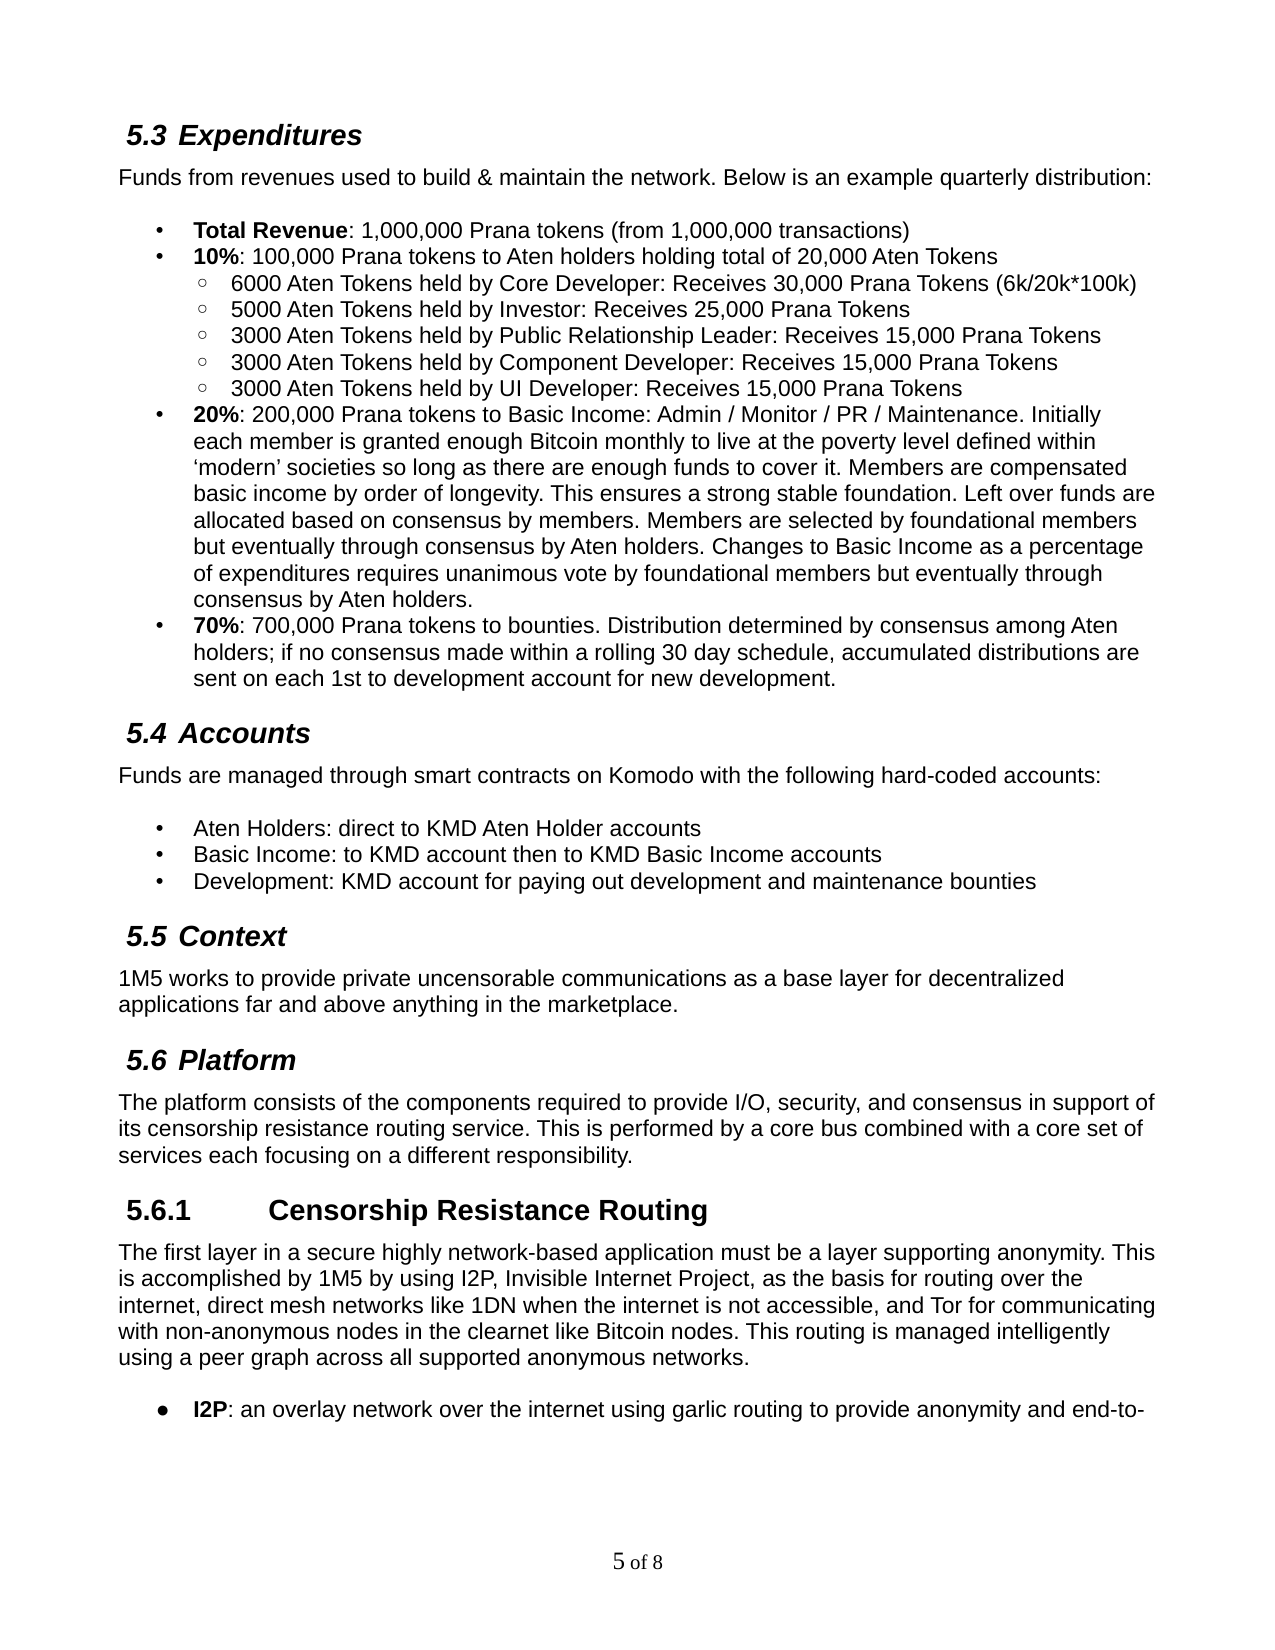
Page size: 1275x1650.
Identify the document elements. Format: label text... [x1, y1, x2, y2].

list 3000 Aten Tokens held by Component Developer: Receives 15,000 Prana Tokens [193, 349, 1157, 375]
text The platform consists of the components required to provide I/O, security, and consensus in support of its censorship resistance routing service. This is performed by a core bus combined with a core set of services each focusing on a different responsibility. [118, 1089, 1157, 1168]
text The first layer in a secure highly network-based application must be a layer supporting anonymity. This is accomplished by 1M5 by using I2P, Invisible Internet Project, as the basis for routing over the internet, direct mesh networks like 1DN when the internet is not accessible, and Tor for communicating with non-anonymous nodes in the clearnet like Bitcoin nodes. This routing is managed intelligently using a peer graph across all supported anonymous networks. [118, 1239, 1157, 1371]
subtitle Platform [118, 1043, 1157, 1076]
list 3000 Aten Tokens held by Public Relationship Leader: Receives 15,000 Prana Tokens [193, 322, 1157, 349]
list Aten Holders: direct to KMD Aten Holder accounts [156, 815, 1157, 841]
list 10%: 100,000 Prana tokens to Aten holders holding total of 20,000 Aten Tokens [156, 243, 1157, 269]
list Basic Income: to KMD account then to KMD Basic Income accounts [156, 841, 1157, 868]
list 20%: 200,000 Prana tokens to Basic Income: Admin / Monitor / PR / Maintenance. Initially each member is granted enough Bitcoin monthly to live at the poverty level defined within ‘modern’ societies so long as there are enough funds to cover it. Members are compensated basic income by order of longevity. This ensures a strong stable foundation. Left over funds are allocated based on consensus by members. Members are selected by foundational members but eventually through consensus by Aten holders. Changes to Basic Income as a percentage of expenditures requires unanimous vote by foundational members but eventually through consensus by Aten holders. [156, 401, 1157, 612]
list Total Revenue: 1,000,000 Prana tokens (from 1,000,000 transactions) [156, 217, 1157, 243]
subtitle Expenditures [118, 118, 1157, 152]
list 3000 Aten Tokens held by UI Developer: Receives 15,000 Prana Tokens [193, 375, 1157, 401]
text Funds are managed through smart contracts on Komodo with the following hard-coded accounts: [118, 762, 1157, 789]
subtitle Accounts [118, 716, 1157, 750]
list 1M5 works to provide private uncensorable communications as a base layer for decentralized applications far and above anything in the marketplace. [118, 965, 1157, 1018]
list 70%: 700,000 Prana tokens to bounties. Distribution determined by consensus among Aten holders; if no consensus made within a rolling 30 day schedule, accumulated distributions are sent on each 1st to development account for new development. [156, 612, 1157, 691]
list I2P: an overlay network over the internet using garlic routing to provide anonymity and end-to- [156, 1396, 1157, 1422]
list 6000 Aten Tokens held by Core Developer: Receives 30,000 Prana Tokens (6k/20k*100k) [193, 269, 1157, 296]
subtitle Context [118, 919, 1157, 953]
subtitle Censorship Resistance Routing [118, 1193, 1157, 1226]
list 5000 Aten Tokens held by Investor: Receives 25,000 Prana Tokens [193, 296, 1157, 322]
text Funds from revenues used to build & maintain the network. Below is an example quarterly distribution: [118, 164, 1157, 191]
list Development: KMD account for paying out development and maintenance bounties [156, 868, 1157, 894]
